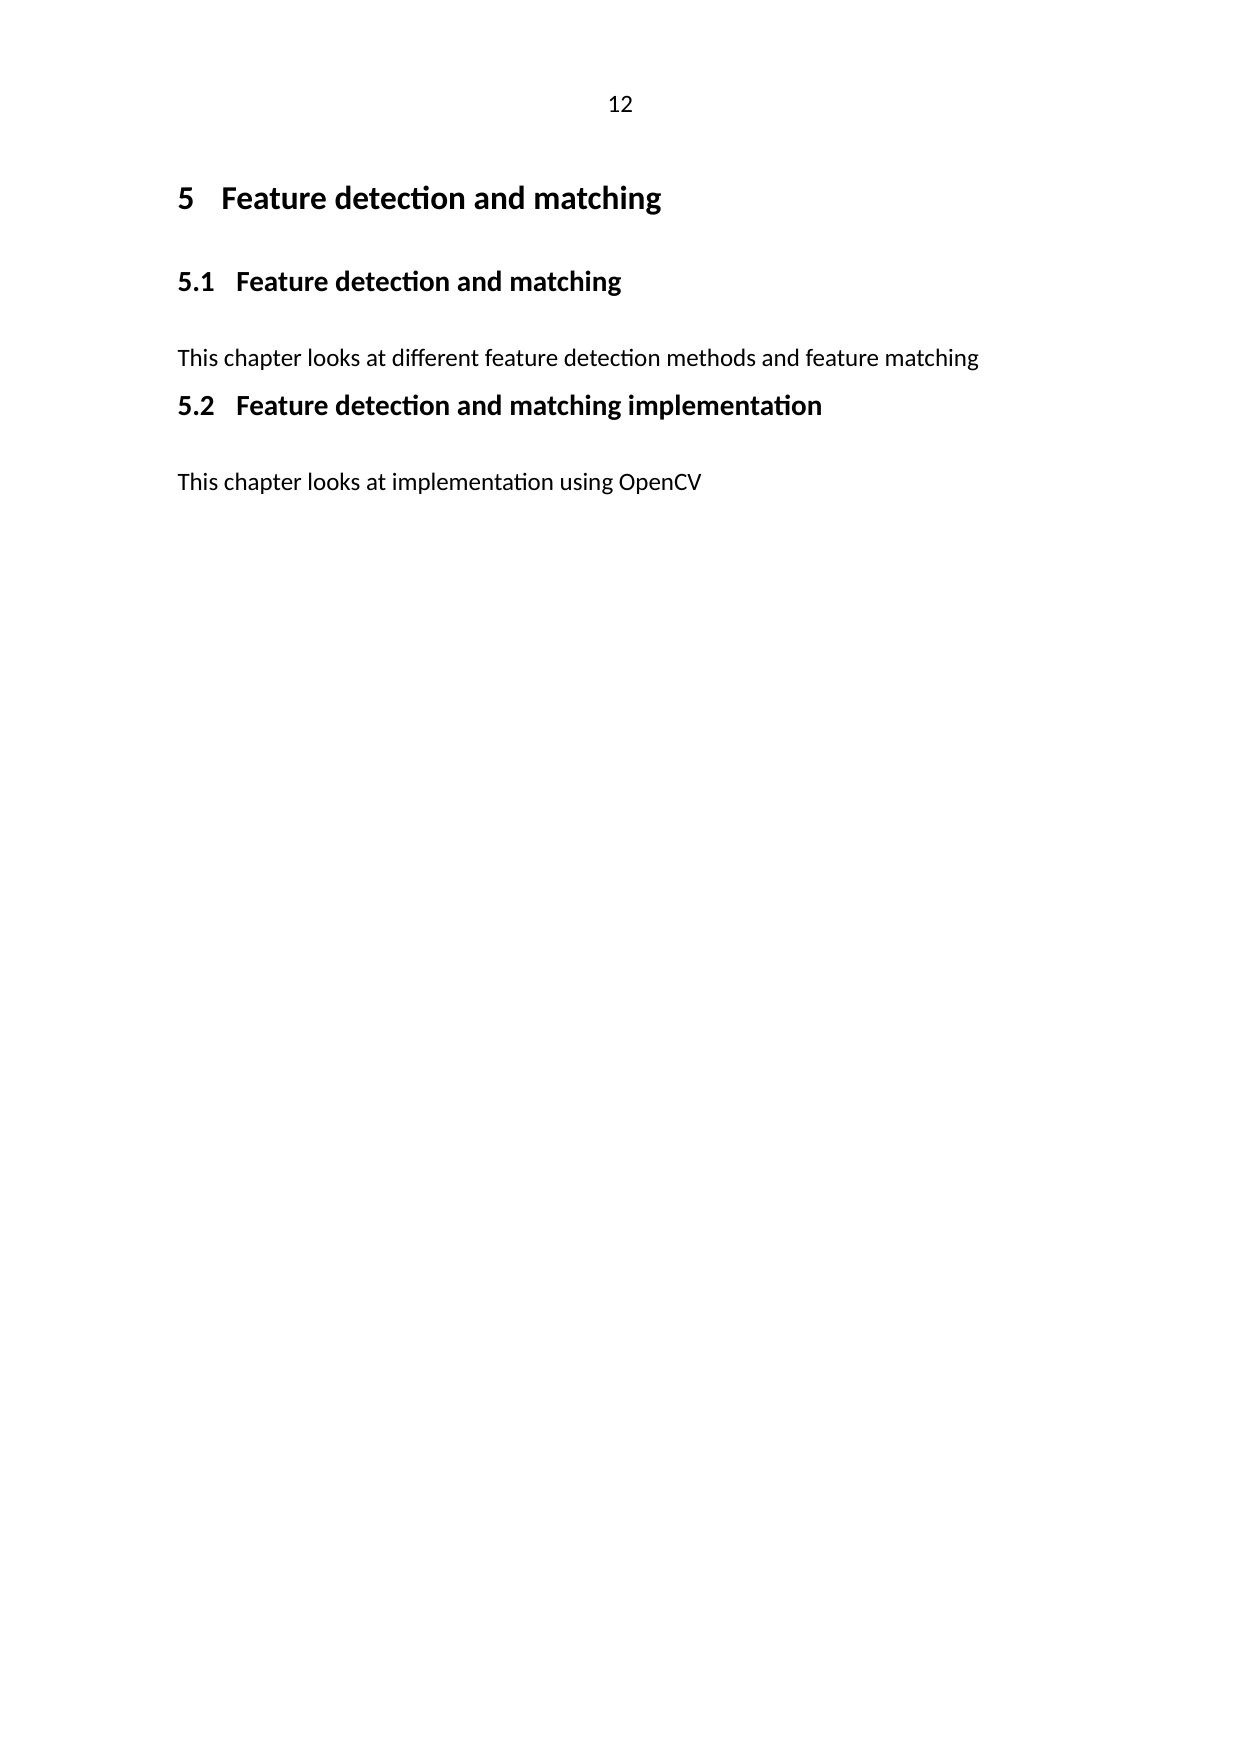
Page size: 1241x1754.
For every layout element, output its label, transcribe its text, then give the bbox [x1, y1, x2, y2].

text This chapter looks at different feature detection methods and feature matching [177, 342, 1063, 372]
subtitle Feature detection and matching [177, 263, 1063, 299]
subtitle Feature detection and matching implementation [177, 387, 1063, 423]
subtitle Feature detection and matching [177, 177, 1063, 218]
text This chapter looks at implementation using OpenCV [177, 466, 1063, 496]
